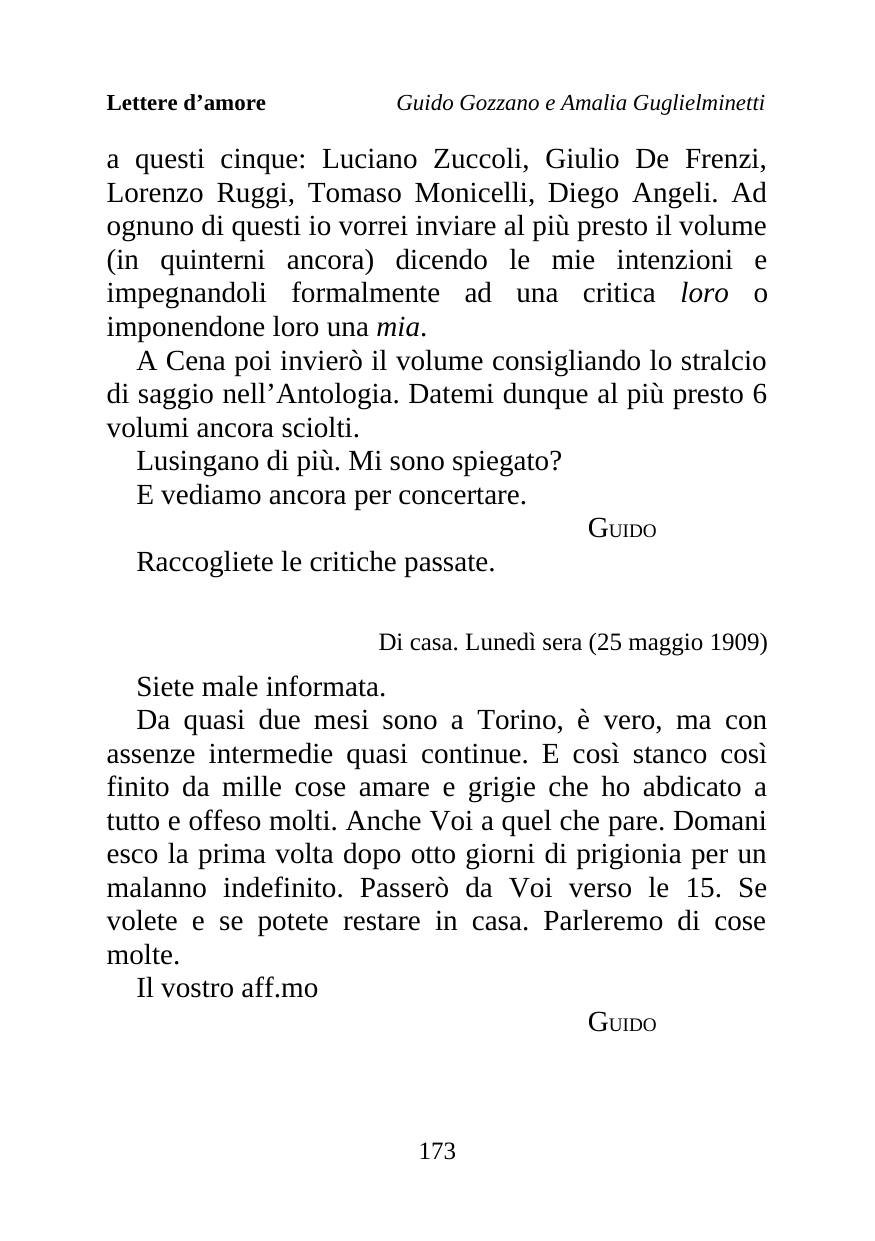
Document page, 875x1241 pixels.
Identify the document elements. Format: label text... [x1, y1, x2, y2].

text Lusingano di più. Mi sono spiegato? [106, 443, 768, 477]
text Siete male informata. [106, 669, 768, 702]
text a questi cinque: Luciano Zuccoli, Giulio De Frenzi, Lorenzo Ruggi, Tomaso Monicelli, Diego Angeli. Ad ognuno di questi io vorrei inviare al più presto il volume (in quinterni ancora) dicendo le mie intenzioni e impegnandoli formalmente ad una critica loro o imponendone loro una mia. [106, 141, 768, 343]
text Da quasi due mesi sono a Torino, è vero, ma con assenze intermedie quasi continue. E così stanco così finito da mille cose amare e grigie che ho abdicato a tutto e offeso molti. Anche Voi a quel che pare. Domani esco la prima volta dopo otto giorni di prigionia per un malanno indefinito. Passerò da Voi verso le 15. Se volete e se potete restare in casa. Parleremo di cose molte. [106, 702, 768, 971]
text Raccogliete le critiche passate. [106, 544, 768, 577]
text Guido [588, 510, 768, 544]
text Di casa. Lunedì sera (25 maggio 1909) [106, 627, 768, 656]
text A Cena poi invierò il volume consigliando lo stralcio di saggio nell’Antologia. Datemi dunque al più presto 6 volumi ancora sciolti. [106, 343, 768, 443]
text Il vostro aff.mo [106, 971, 768, 1004]
text E vediamo ancora per concertare. [106, 477, 768, 510]
text Guido [588, 1004, 768, 1038]
